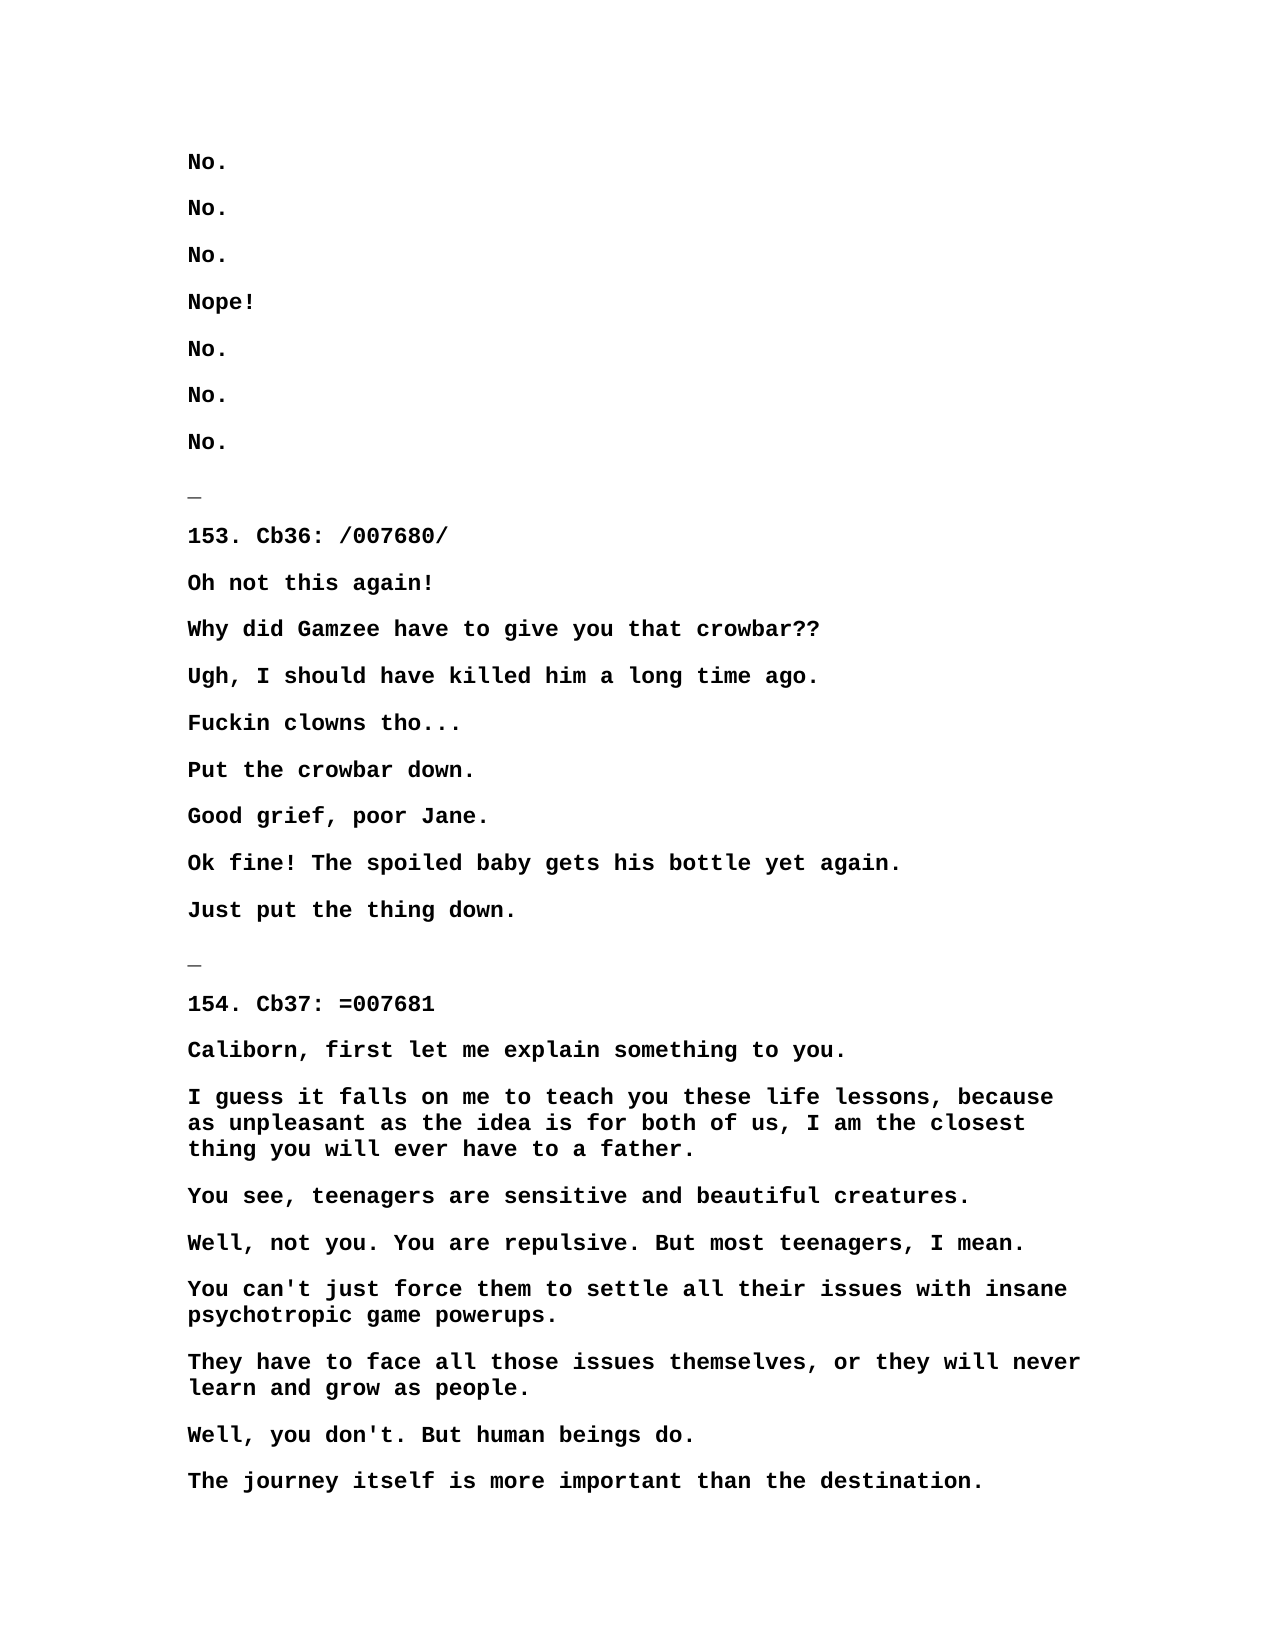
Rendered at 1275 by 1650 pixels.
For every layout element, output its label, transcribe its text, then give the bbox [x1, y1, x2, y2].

text No. [187, 337, 1087, 363]
text Just put the thing down. [187, 898, 1087, 924]
text Why did Gamzee have to give you that crowbar?? [187, 618, 1087, 644]
text _ [187, 477, 1087, 503]
text _ [187, 945, 1087, 971]
text Oh not this again! [187, 571, 1087, 597]
text They have to face all those issues themselves, or they will never learn and grow as people. [187, 1350, 1087, 1402]
text No. [187, 384, 1087, 410]
text No. [187, 197, 1087, 223]
text Nope! [187, 290, 1087, 316]
text Ok fine! The spoiled baby gets his bottle yet again. [187, 852, 1087, 877]
text The journey itself is more important than the destination. [187, 1470, 1087, 1496]
text Well, you don't. But human beings do. [187, 1423, 1087, 1449]
text You see, teenagers are sensitive and beautiful creatures. [187, 1184, 1087, 1210]
text Well, not you. You are repulsive. But most teenagers, I mean. [187, 1231, 1087, 1257]
text Put the crowbar down. [187, 758, 1087, 784]
text Ugh, I should have killed him a long time ago. [187, 664, 1087, 690]
text No. [187, 243, 1087, 269]
text Caliborn, first let me explain something to you. [187, 1039, 1087, 1064]
text No. [187, 431, 1087, 457]
text Fuckin clowns tho... [187, 711, 1087, 737]
text No. [187, 150, 1087, 176]
text 153. Cb36: /007680/ [187, 524, 1087, 550]
text You can't just force them to settle all their issues with insane psychotropic game powerups. [187, 1278, 1087, 1329]
text Good grief, poor Jane. [187, 805, 1087, 831]
text I guess it falls on me to teach you these life lessons, because as unpleasant as the idea is for both of us, I am the closest thing you will ever have to a father. [187, 1085, 1087, 1163]
text 154. Cb37: =007681 [187, 992, 1087, 1018]
